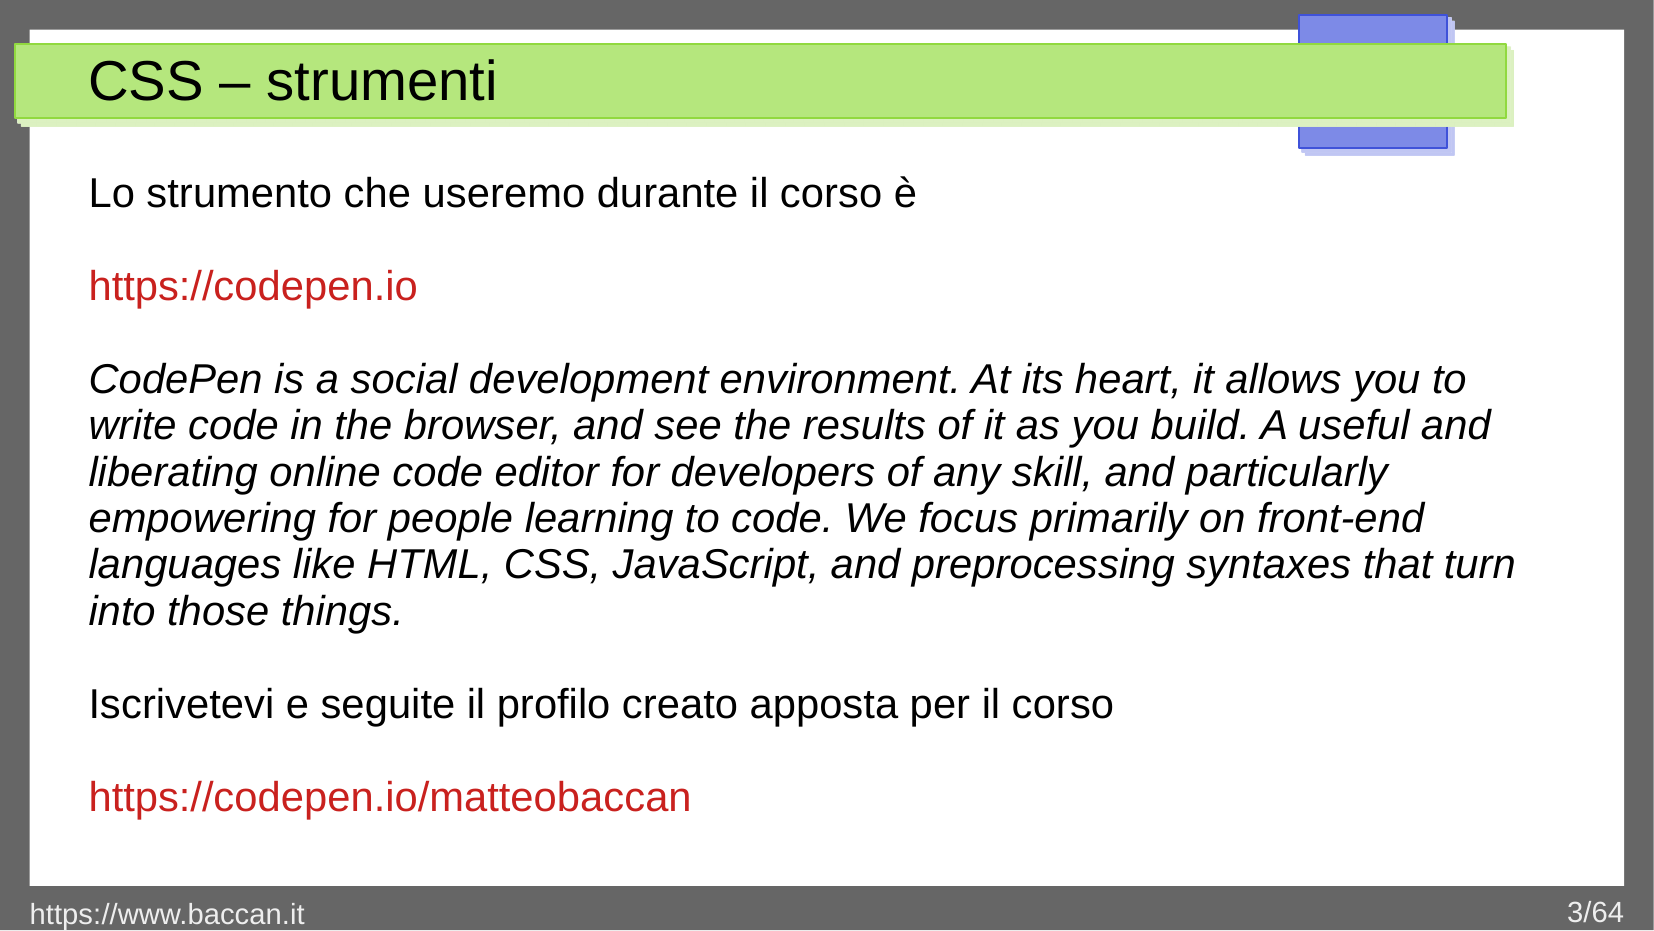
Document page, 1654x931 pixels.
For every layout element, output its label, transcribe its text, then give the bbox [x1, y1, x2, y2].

text_box Lo strumento che useremo durante il corso è https://codepen.io CodePen is a social development environment. At its heart, it allows you to write code in the browser, and see the results of it as you build. A useful and liberating online code editor for developers of any skill, and particularly empowering for people learning to code. We focus primarily on front-end languages like HTML, CSS, JavaScript, and preprocessing syntaxes that turn into those things. Iscrivetevi e seguite il profilo creato apposta per il corso https://codepen.io/matteobaccan [88, 169, 1565, 821]
title CSS – strumenti [88, 44, 1506, 119]
